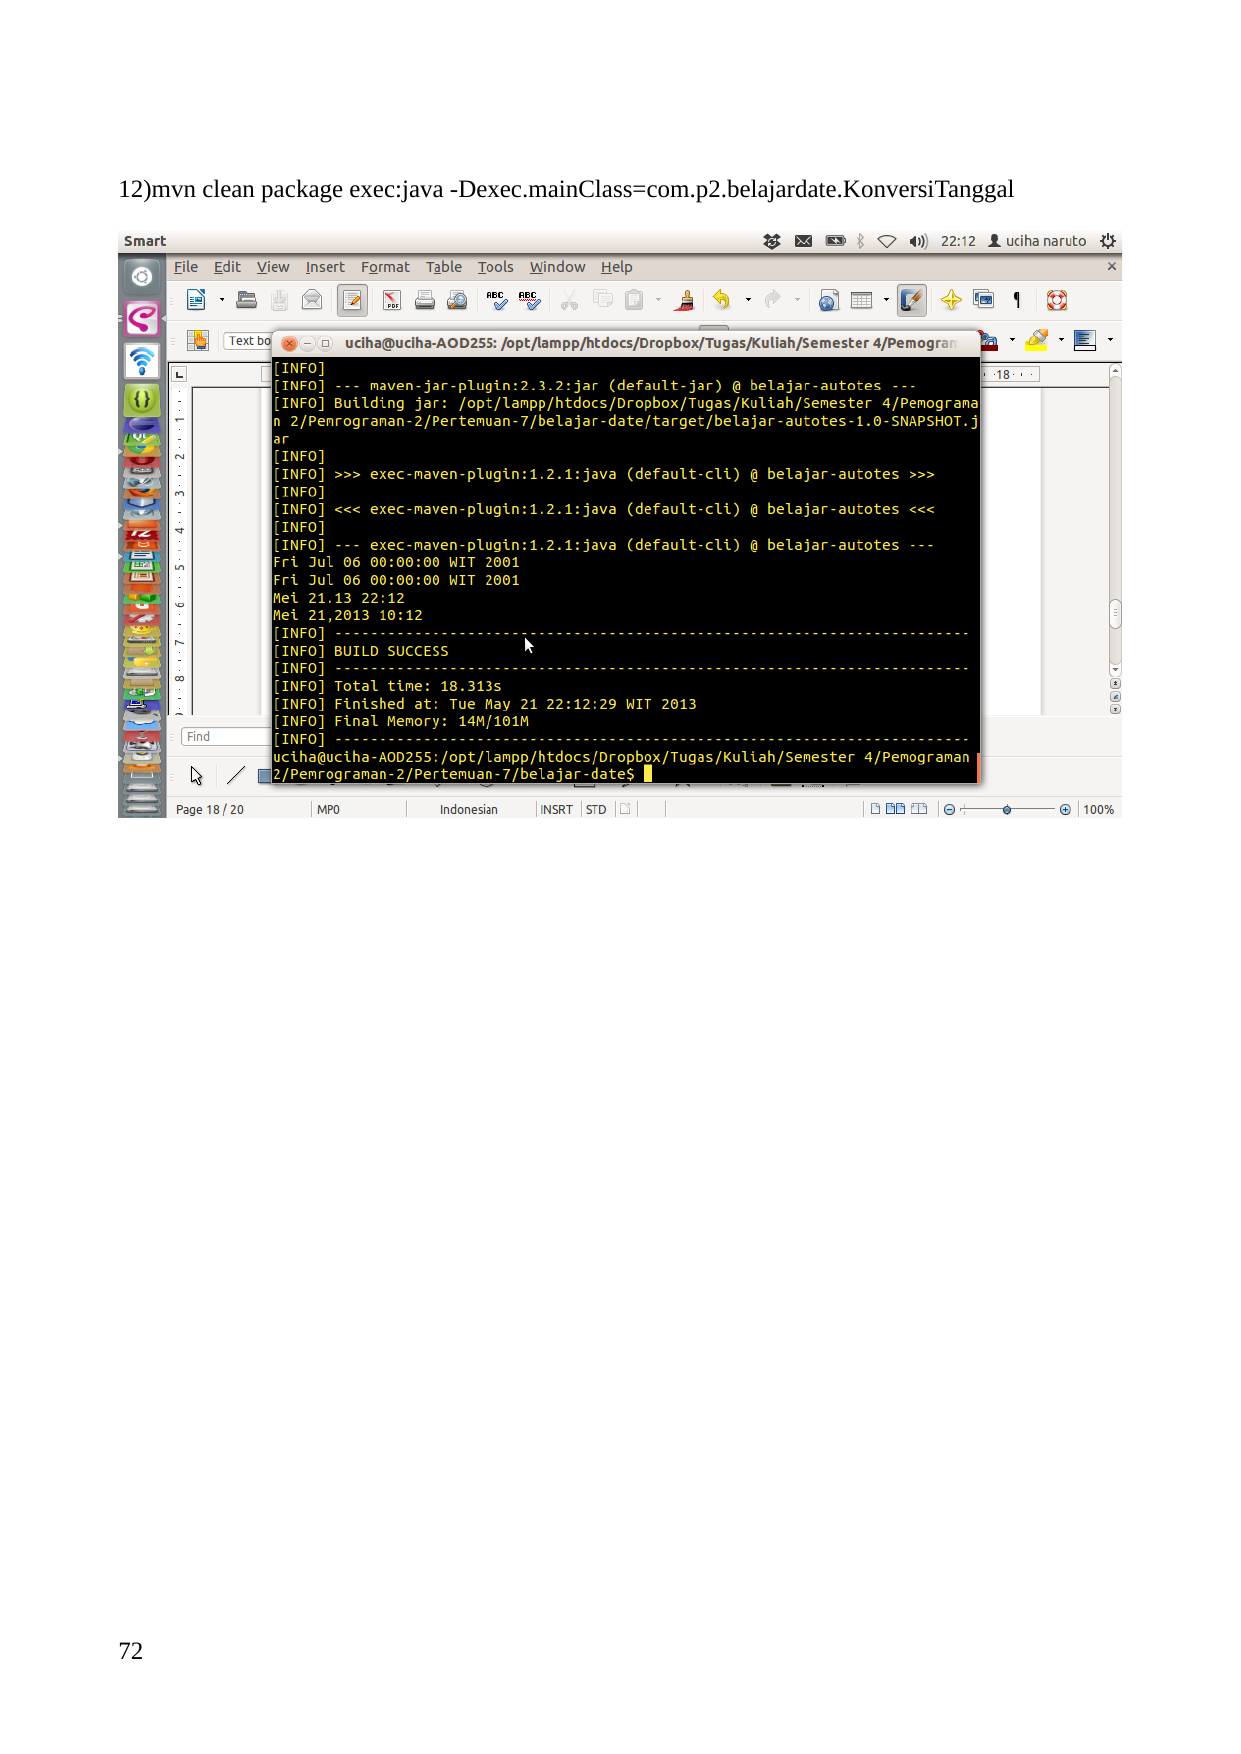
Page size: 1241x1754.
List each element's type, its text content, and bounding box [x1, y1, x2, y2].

list mvn clean package exec:java -Dexec.mainClass=com.p2.belajardate.KonversiTanggal [118, 174, 1122, 202]
picture [118, 229, 1123, 818]
